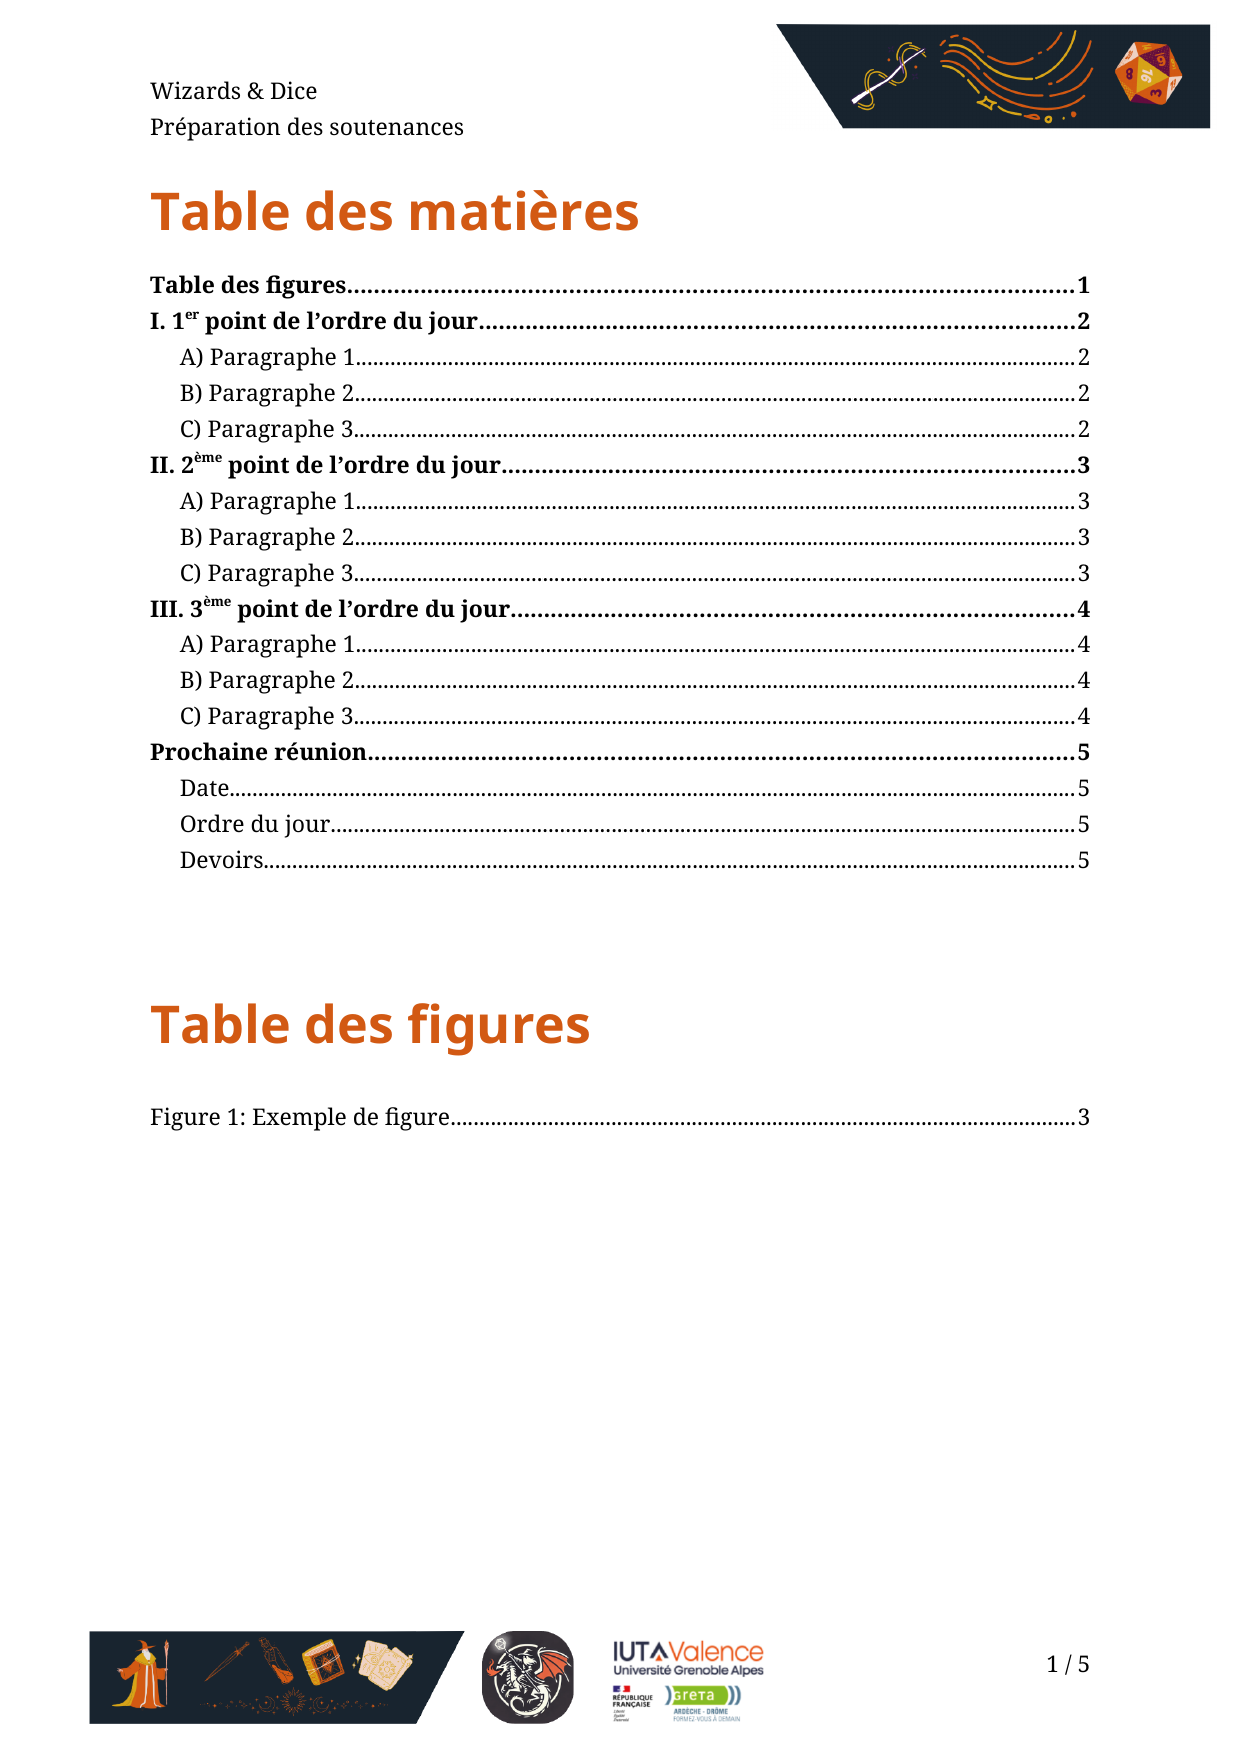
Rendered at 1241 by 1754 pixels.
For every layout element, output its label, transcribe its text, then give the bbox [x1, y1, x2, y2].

text C) Paragraphe 3 2 [179, 413, 1090, 444]
text B) Paragraphe 2 4 [179, 664, 1090, 696]
text B) Paragraphe 2 2 [179, 377, 1090, 408]
text Date 5 [179, 772, 1090, 803]
text II. 2ème point de l’ordre du jour 3 [150, 449, 1090, 480]
subtitle Table des matières [150, 175, 1090, 246]
text Table des figures 1 [150, 269, 1090, 300]
text C) Paragraphe 3 3 [179, 557, 1090, 588]
picture [81, 1620, 788, 1733]
text I. 1er point de l’ordre du jour 2 [150, 305, 1090, 336]
text Ordre du jour 5 [179, 808, 1090, 839]
text Prochaine réunion 5 [150, 736, 1090, 767]
text B) Paragraphe 2 3 [179, 521, 1090, 552]
subtitle Table des figures [150, 988, 1090, 1059]
text A) Paragraphe 1 2 [179, 341, 1090, 372]
text III. 3ème point de l’ordre du jour 4 [150, 592, 1090, 624]
text C) Paragraphe 3 4 [179, 700, 1090, 732]
text A) Paragraphe 1 3 [179, 485, 1090, 516]
picture [771, 21, 1218, 131]
text A) Paragraphe 1 4 [179, 628, 1090, 660]
text Devoirs 5 [179, 844, 1090, 875]
text Figure 1: Exemple de figure 3 [150, 1101, 1090, 1132]
